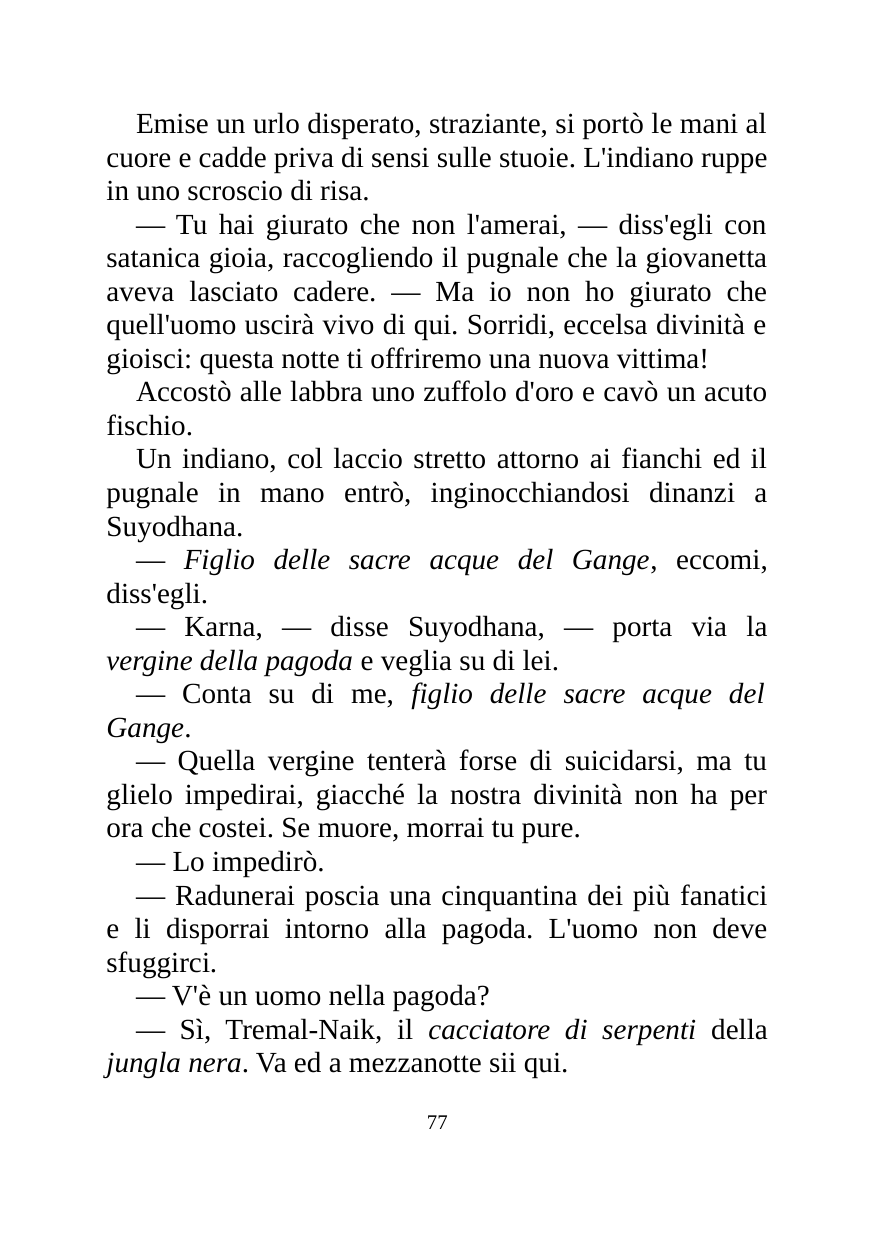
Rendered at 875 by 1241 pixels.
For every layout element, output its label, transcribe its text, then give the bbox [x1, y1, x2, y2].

text — Tu hai giurato che non l'amerai, — diss'egli con satanica gioia, raccogliendo il pugnale che la giovanetta aveva lasciato cadere. — Ma io non ho giurato che quell'uomo uscirà vivo di qui. Sorridi, eccelsa divinità e gioisci: questa notte ti offriremo una nuova vittima! [106, 207, 768, 374]
text — Sì, Tremal-Naik, il cacciatore di serpenti della jungla nera. Va ed a mezzanotte sii qui. [106, 1012, 768, 1079]
text Accostò alle labbra uno zuffolo d'oro e cavò un acuto fischio. [106, 374, 768, 442]
text — Figlio delle sacre acque del Gange, eccomi, diss'egli. [106, 542, 768, 609]
text Un indiano, col laccio stretto attorno ai fianchi ed il pugnale in mano entrò, inginocchiandosi dinanzi a Suyodhana. [106, 442, 768, 542]
text — Lo impedirò. [106, 844, 768, 878]
text — Karna, — disse Suyodhana, — porta via la vergine della pagoda e veglia su di lei. [106, 609, 768, 676]
text — Radunerai poscia una cinquantina dei più fanatici e li disporrai intorno alla pagoda. L'uomo non deve sfuggirci. [106, 878, 768, 978]
text Emise un urlo disperato, straziante, si portò le mani al cuore e cadde priva di sensi sulle stuoie. L'indiano ruppe in uno scroscio di risa. [106, 106, 768, 207]
text — V'è un uomo nella pagoda? [106, 978, 768, 1012]
text — Quella vergine tenterà forse di suicidarsi, ma tu glielo impedirai, giacché la nostra divinità non ha per ora che costei. Se muore, morrai tu pure. [106, 743, 768, 844]
text — Conta su di me, figlio delle sacre acque del Gange. [106, 676, 768, 743]
